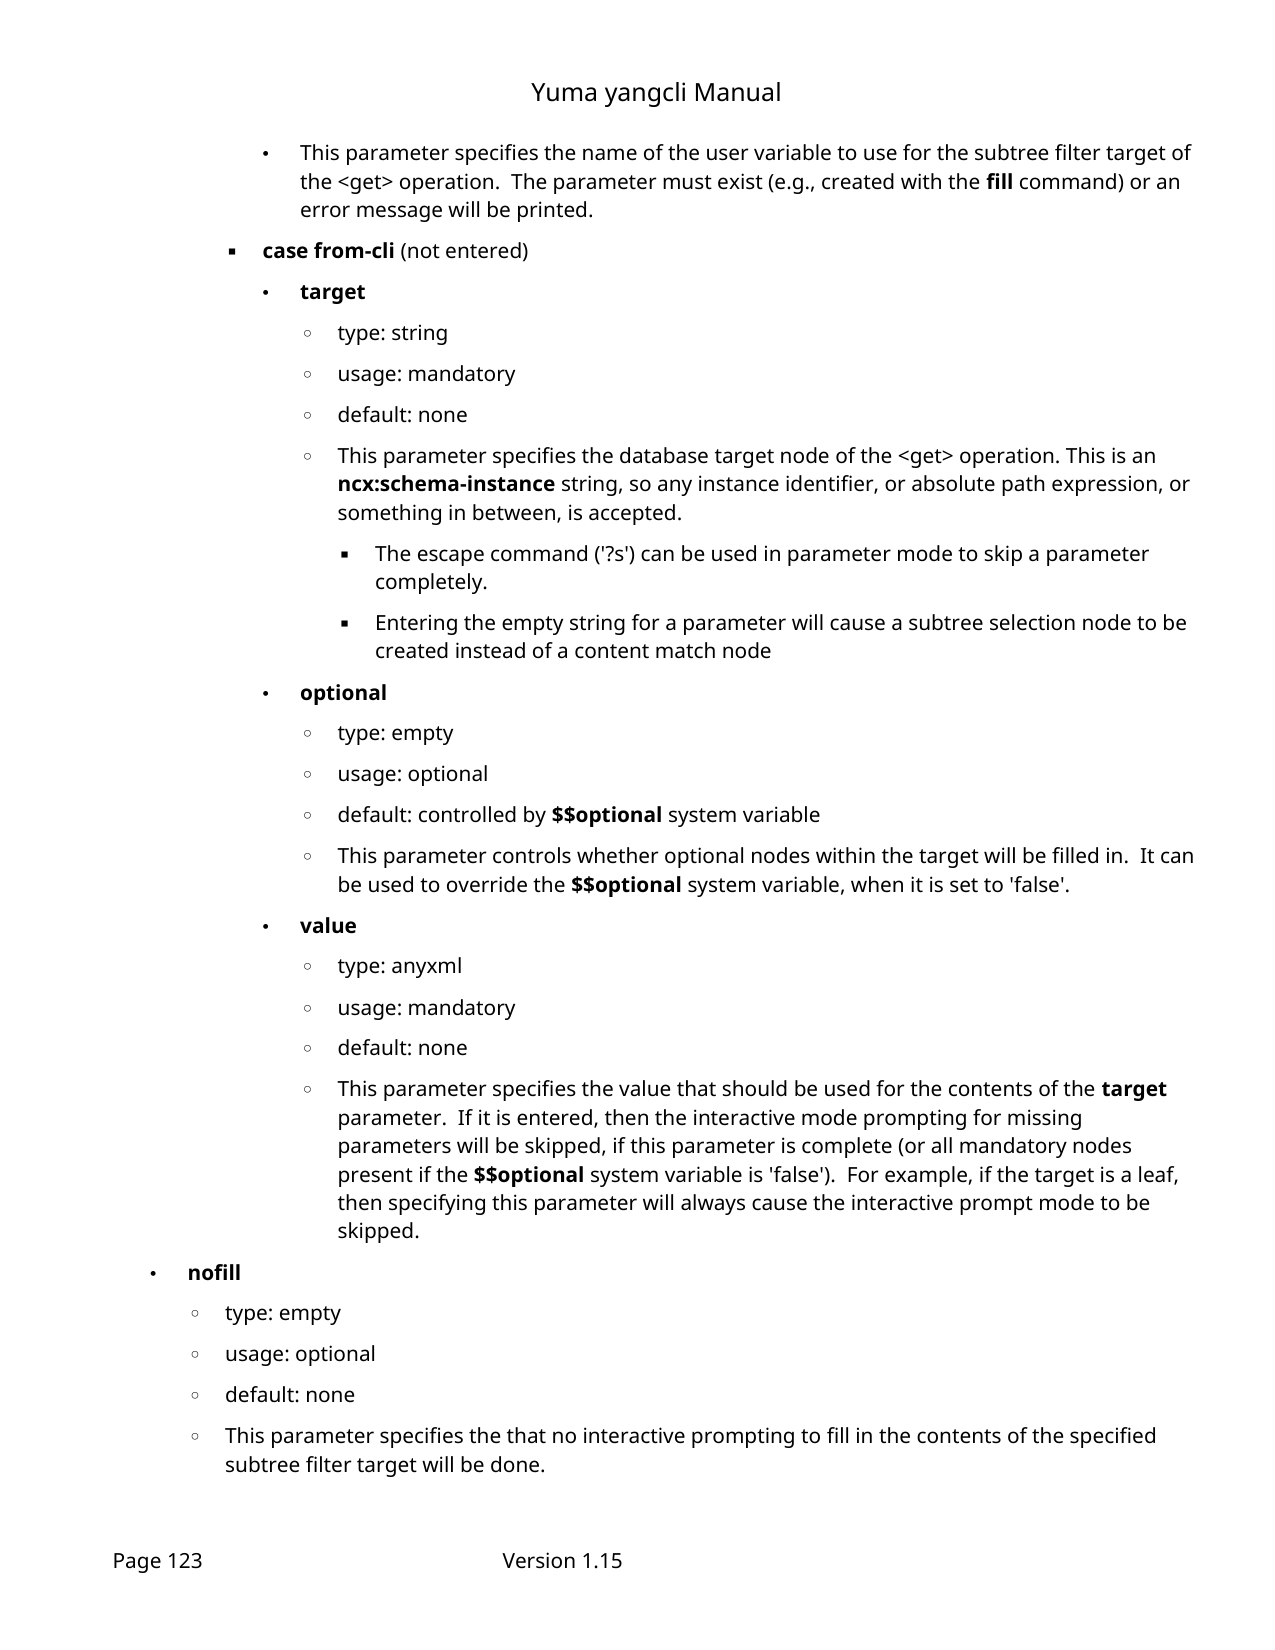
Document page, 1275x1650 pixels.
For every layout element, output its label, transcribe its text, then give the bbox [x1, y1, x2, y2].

list type: anyxml [300, 952, 1200, 980]
list case from-cli (not entered) [225, 236, 1200, 265]
list This parameter specifies the that no interactive prompting to fill in the contents of the specified subtree filter target will be done. [187, 1421, 1200, 1478]
list type: empty [187, 1298, 1200, 1327]
list usage: mandatory [300, 359, 1200, 388]
list This parameter specifies the value that should be used for the contents of the target parameter. If it is entered, then the interactive mode prompting for missing parameters will be skipped, if this parameter is complete (or all mandatory nodes present if the $$optional system variable is 'false'). For example, if the target is a leaf, then specifying this parameter will always cause the interactive prompt mode to be skipped. [300, 1074, 1200, 1245]
list type: string [300, 318, 1200, 347]
list default: none [187, 1380, 1200, 1409]
list default: none [300, 400, 1200, 428]
list default: controlled by $$optional system variable [300, 800, 1200, 829]
list value [262, 911, 1200, 939]
list This parameter controls whether optional nodes within the target will be filled in. It can be used to override the $$optional system variable, when it is set to 'false'. [300, 841, 1200, 898]
list nofill [150, 1258, 1200, 1286]
list usage: mandatory [300, 993, 1200, 1021]
list optional [262, 678, 1200, 706]
list target [262, 277, 1200, 306]
list type: empty [300, 718, 1200, 747]
list usage: optional [187, 1339, 1200, 1368]
list This parameter specifies the database target node of the <get> operation. This is an ncx:schema-instance string, so any instance identifier, or absolute path expression, or something in between, is accepted. [300, 441, 1200, 526]
list usage: optional [300, 759, 1200, 788]
list This parameter specifies the name of the user variable to use for the subtree filter target of the <get> operation. The parameter must exist (e.g., created with the fill command) or an error message will be printed. [262, 138, 1200, 224]
list Entering the empty string for a parameter will cause a subtree selection node to be created instead of a content match node [337, 608, 1200, 665]
list The escape command ('?s') can be used in parameter mode to skip a parameter completely. [337, 539, 1200, 596]
list default: none [300, 1033, 1200, 1062]
